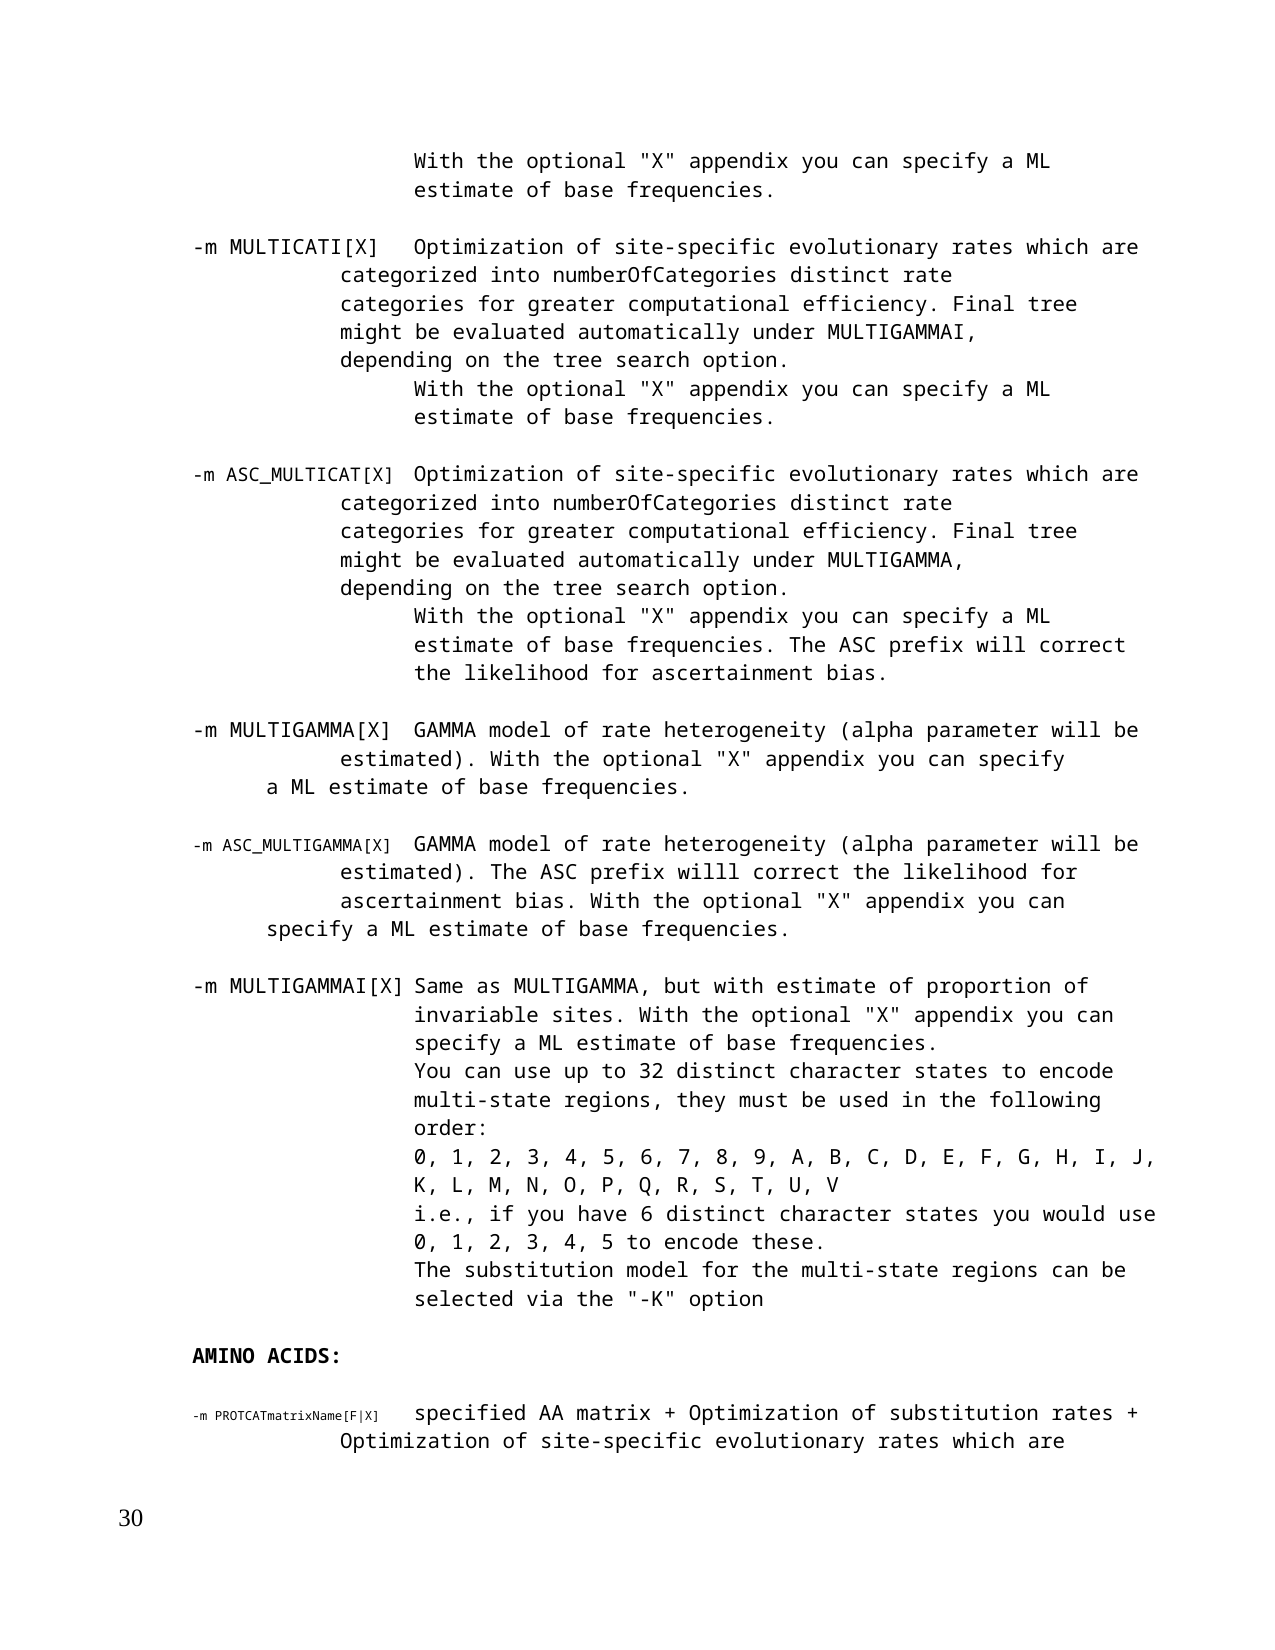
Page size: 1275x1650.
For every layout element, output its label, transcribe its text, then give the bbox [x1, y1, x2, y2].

text -m ASC_MULTIGAMMA[X] GAMMA model of rate heterogeneity (alpha parameter will be estimated). The ASC prefix willl correct the likelihood for ascertainment bias. With the optional "X" appendix you can specify a ML estimate of base frequencies. [118, 829, 1157, 943]
text You can use up to 32 distinct character states to encode multi-state regions, they must be used in the following order: [118, 1057, 1157, 1142]
text The substitution model for the multi-state regions can be selected via the "-K" option [118, 1256, 1157, 1312]
text -m PROTCATmatrixName[F|X] specified AA matrix + Optimization of substitution rates + Optimization of site-specific evolutionary rates which are [118, 1398, 1157, 1455]
text -m MULTIGAMMAI[X] Same as MULTIGAMMA, but with estimate of proportion of invariable sites. With the optional "X" appendix you can specify a ML estimate of base frequencies. [118, 971, 1157, 1057]
text i.e., if you have 6 distinct character states you would use 0, 1, 2, 3, 4, 5 to encode these. [118, 1199, 1157, 1256]
text AMINO ACIDS: [118, 1341, 1157, 1369]
text With the optional "X" appendix you can specify a ML estimate of base frequencies. [118, 147, 1157, 203]
text -m MULTICATI[X] Optimization of site-specific evolutionary rates which are categorized into numberOfCategories distinct rate categories for greater computational efficiency. Final tree might be evaluated automatically under MULTIGAMMAI, depending on the tree search option. [118, 232, 1157, 374]
text -m MULTIGAMMA[X] GAMMA model of rate heterogeneity (alpha parameter will be estimated). With the optional "X" appendix you can specify a ML estimate of base frequencies. [118, 715, 1157, 801]
text 0, 1, 2, 3, 4, 5, 6, 7, 8, 9, A, B, C, D, E, F, G, H, I, J, K, L, M, N, O, P, Q, R, S, T, U, V [118, 1142, 1157, 1199]
text With the optional "X" appendix you can specify a ML estimate of base frequencies. The ASC prefix will correct the likelihood for ascertainment bias. [118, 602, 1157, 687]
text With the optional "X" appendix you can specify a ML estimate of base frequencies. [118, 374, 1157, 431]
text -m ASC_MULTICAT[X] Optimization of site-specific evolutionary rates which are categorized into numberOfCategories distinct rate categories for greater computational efficiency. Final tree might be evaluated automatically under MULTIGAMMA, depending on the tree search option. [118, 459, 1157, 602]
